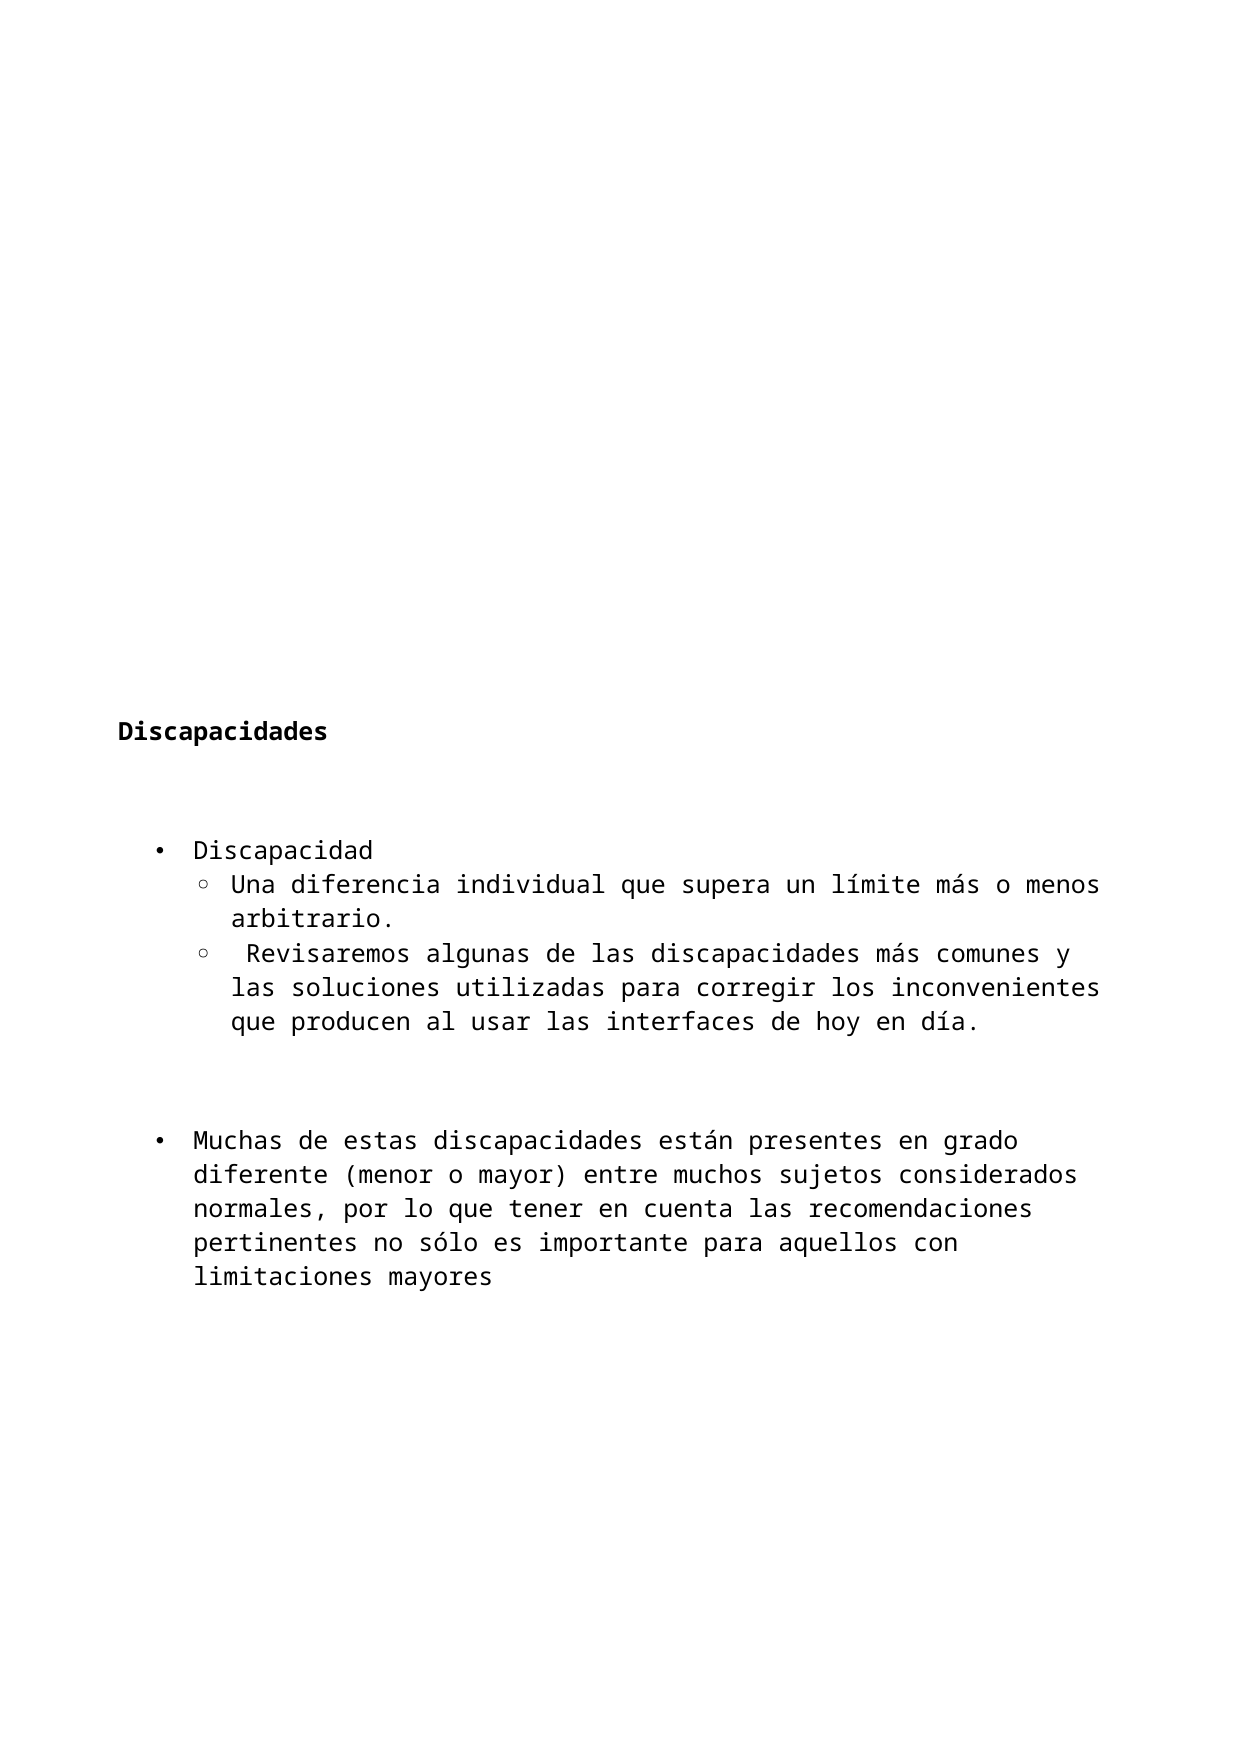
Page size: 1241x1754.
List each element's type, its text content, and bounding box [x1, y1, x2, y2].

list Una diferencia individual que supera un límite más o menos arbitrario. [193, 867, 1122, 935]
list Discapacidad [156, 833, 1122, 867]
list Revisaremos algunas de las discapacidades más comunes y las soluciones utilizadas para corregir los inconvenientes que producen al usar las interfaces de hoy en día. [193, 935, 1122, 1037]
text Discapacidades [118, 714, 1122, 748]
list Muchas de estas discapacidades están presentes en grado diferente (menor o mayor) entre muchos sujetos considerados normales, por lo que tener en cuenta las recomendaciones pertinentes no sólo es importante para aquellos con limitaciones mayores [156, 1122, 1122, 1293]
